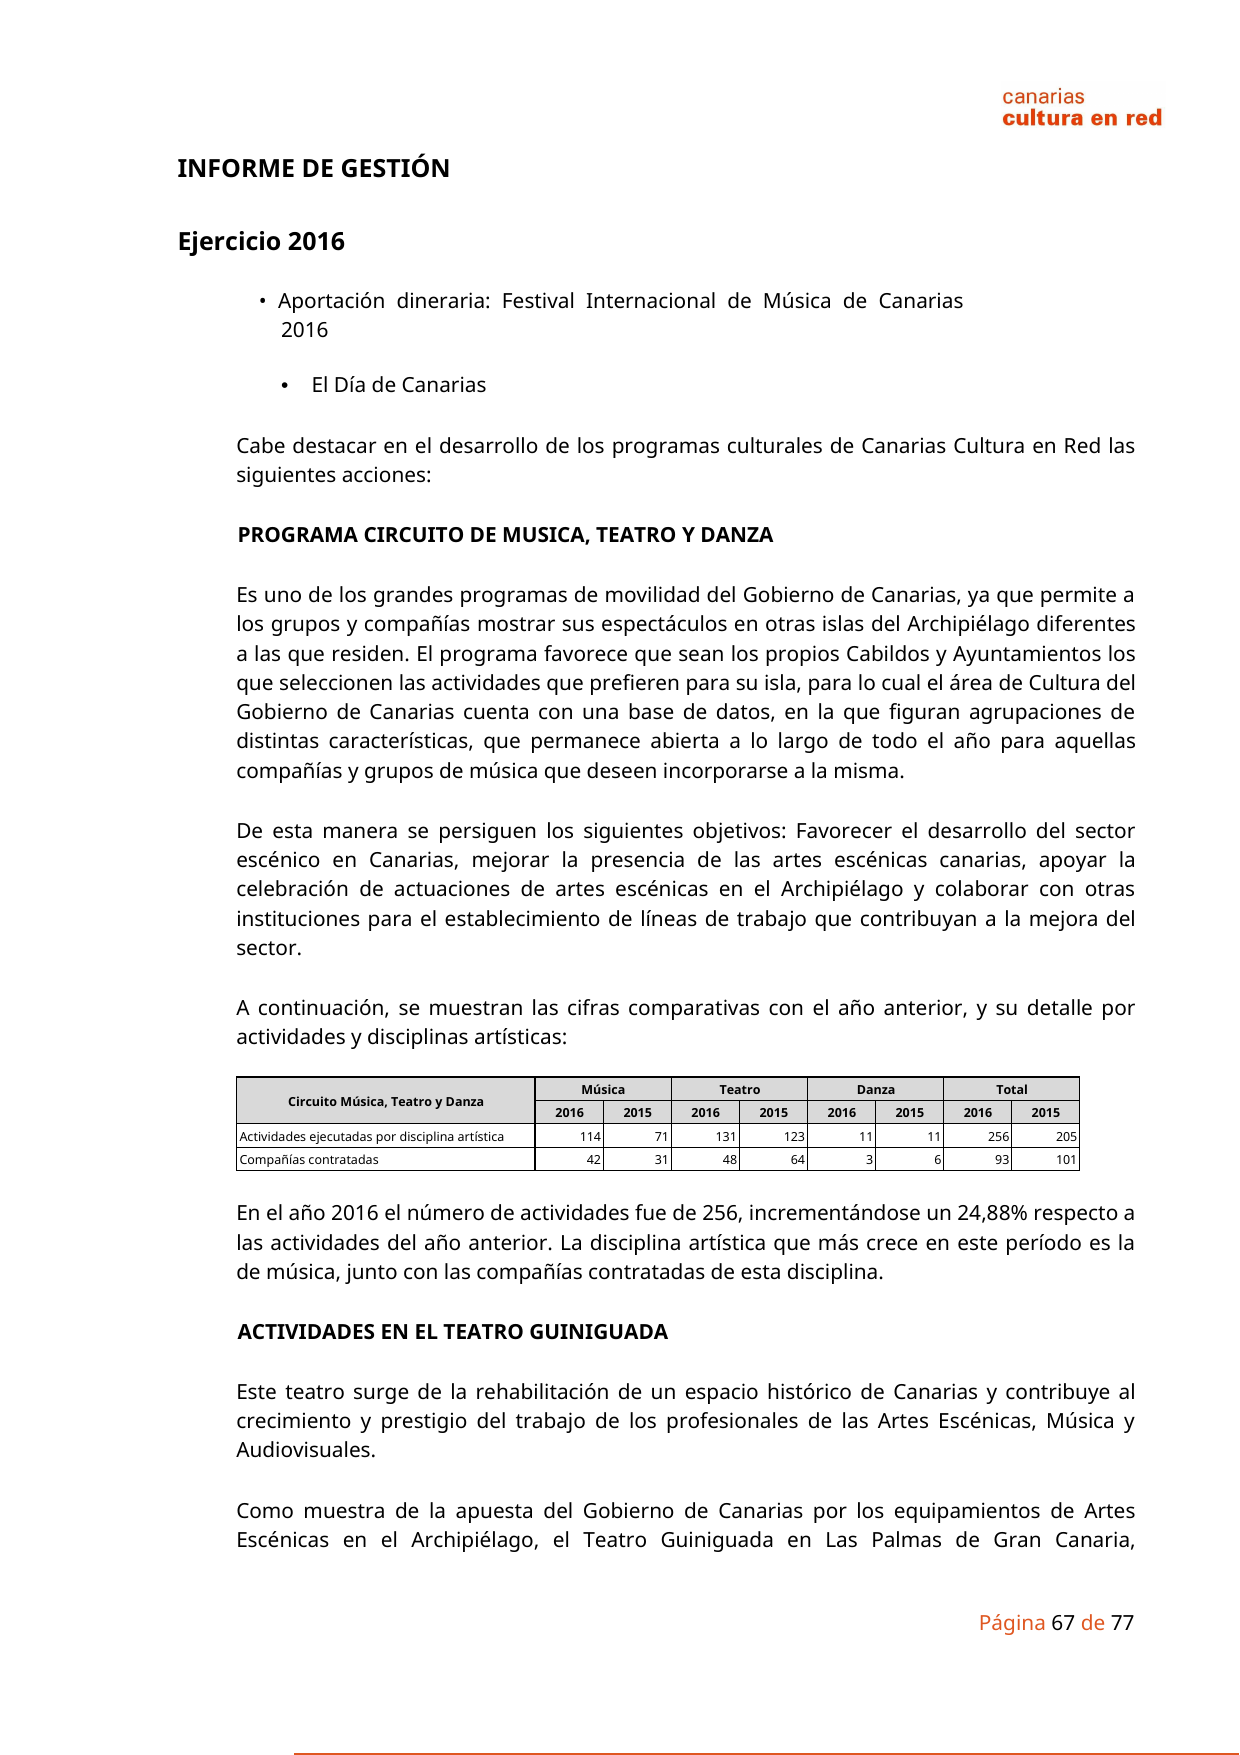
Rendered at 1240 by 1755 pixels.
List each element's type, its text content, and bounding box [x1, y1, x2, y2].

table_cell 2015 [740, 1101, 807, 1123]
table_header Danza [808, 1078, 943, 1100]
table_cell Actividades ejecutadas por disciplina artística [237, 1124, 534, 1147]
table_header Total [944, 1078, 1079, 1100]
table_cell 6 [876, 1148, 943, 1170]
table_cell 2016 [672, 1101, 739, 1123]
table_cell 2016 [808, 1101, 875, 1123]
table_cell 11 [808, 1124, 875, 1147]
table_cell 205 [1012, 1124, 1079, 1147]
table_cell 31 [604, 1148, 671, 1170]
table_cell 64 [740, 1148, 807, 1170]
table_cell 2015 [1012, 1101, 1079, 1123]
table_cell 2016 [944, 1101, 1011, 1123]
table_cell 114 [536, 1124, 603, 1147]
subtitle PROGRAMA CIRCUITO DE MUSICA, TEATRO Y DANZA [237, 520, 1147, 548]
table_cell 93 [944, 1148, 1011, 1170]
table_cell 71 [604, 1124, 671, 1147]
table_cell 101 [1012, 1148, 1079, 1170]
text A continuación, se muestran las cifras comparativas con el año anterior, y su detalle por actividades y disciplinas artísticas: [236, 993, 1137, 1051]
table_cell 11 [876, 1124, 943, 1147]
text Cabe destacar en el desarrollo de los programas culturales de Canarias Cultura en Red las siguientes acciones: [236, 431, 1137, 488]
table_cell 3 [808, 1148, 875, 1170]
text En el año 2016 el número de actividades fue de 256, incrementándose un 24,88% respecto a las actividades del año anterior. La disciplina artística que más crece en este período es la de música, junto con las compañías contratadas de esta disciplina. [236, 1198, 1137, 1285]
subtitle ACTIVIDADES EN EL TEATRO GUINIGUADA [237, 1317, 1147, 1345]
text Este teatro surge de la rehabilitación de un espacio histórico de Canarias y contribuye al crecimiento y prestigio del trabajo de los profesionales de las Artes Escénicas, Música y Audiovisuales. [236, 1377, 1137, 1464]
table_cell 123 [740, 1124, 807, 1147]
text Es uno de los grandes programas de movilidad del Gobierno de Canarias, ya que permite a los grupos y compañías mostrar sus espectáculos en otras islas del Archipiélago diferentes a las que residen. El programa favorece que sean los propios Cabildos y Ayuntamientos los que seleccionen las actividades que prefieren para su isla, para lo cual el área de Cultura del Gobierno de Canarias cuenta con una base de datos, en la que figuran agrupaciones de distintas características, que permanece abierta a lo largo de todo el año para aquellas compañías y grupos de música que deseen incorporarse a la misma. [236, 580, 1137, 784]
table_header Teatro [672, 1078, 807, 1100]
text • Aportación dineraria: Festival Internacional de Música de Canarias 2016 [251, 286, 964, 343]
text Como muestra de la apuesta del Gobierno de Canarias por los equipamientos de Artes Escénicas en el Archipiélago, el Teatro Guiniguada en Las Palmas de Gran Canaria, [236, 1496, 1137, 1553]
table_cell 48 [672, 1148, 739, 1170]
text De esta manera se persiguen los siguientes objetivos: Favorecer el desarrollo del sector escénico en Canarias, mejorar la presencia de las artes escénicas canarias, apoyar la celebración de actuaciones de artes escénicas en el Archipiélago y colaborar con otras instituciones para el establecimiento de líneas de trabajo que contribuyan a la mejora del sector. [236, 816, 1137, 961]
table_cell Compañías contratadas [237, 1148, 534, 1170]
table_cell 42 [536, 1148, 603, 1170]
table_cell 2016 [536, 1101, 603, 1123]
table_header Circuito Música, Teatro y Danza [237, 1078, 534, 1123]
table_cell 131 [672, 1124, 739, 1147]
table_cell 2015 [876, 1101, 943, 1123]
list El Día de Canarias [281, 371, 1137, 399]
table_header Música [536, 1078, 671, 1100]
table_cell 256 [944, 1124, 1011, 1147]
table_cell 2015 [604, 1101, 671, 1123]
